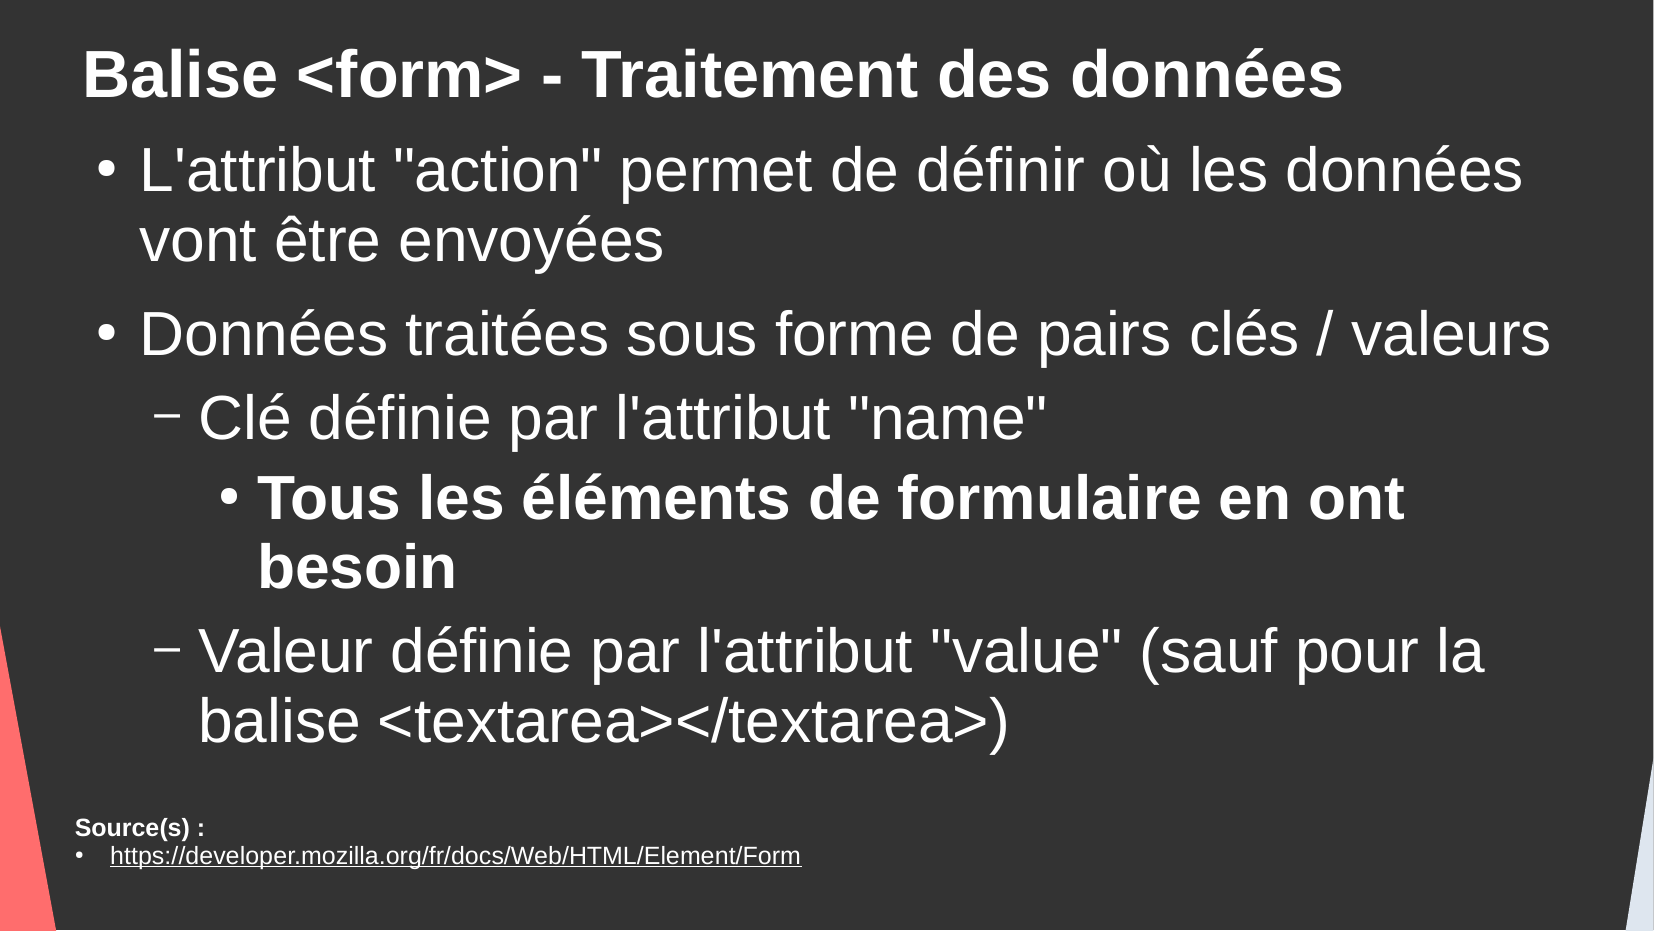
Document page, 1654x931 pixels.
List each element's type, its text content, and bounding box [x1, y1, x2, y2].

text_box Source(s) : https://developer.mozilla.org/fr/docs/Web/HTML/Element/Form [60, 806, 1546, 877]
title Balise <form> - Traitement des données [82, 37, 1571, 114]
text_box [0, 626, 57, 931]
text_box [1625, 754, 1654, 931]
list L'attribut "action" permet de définir où les données vont être envoyées Données traitées sous forme de pairs clés / valeurs Clé définie par l'attribut "name" Tous les éléments de formulaire en ont besoin Valeur définie par l'attribut "value" (sauf pour la balise <textarea></textarea>) [80, 135, 1605, 756]
